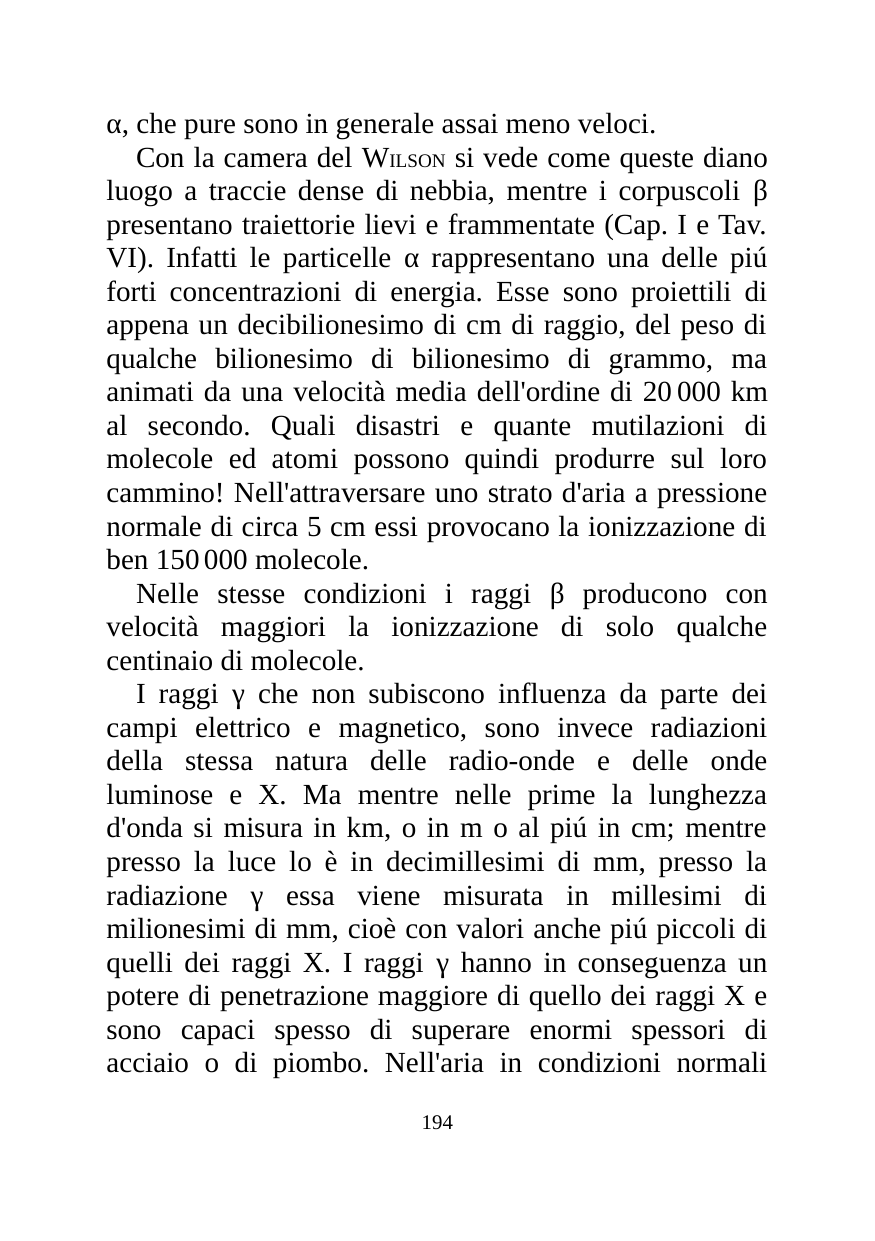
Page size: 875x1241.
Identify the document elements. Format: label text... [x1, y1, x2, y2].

text α, che pure sono in generale assai meno veloci. [106, 106, 768, 140]
text Con la camera del Wilson si vede come queste diano luogo a traccie dense di nebbia, mentre i corpuscoli β presentano traiettorie lievi e frammentate (Cap. I e Tav. VI). Infatti le particelle α rappresentano una delle piú forti concentrazioni di energia. Esse sono proiettili di appena un decibilionesimo di cm di raggio, del peso di qualche bilionesimo di bilionesimo di grammo, ma animati da una velocità media dell'ordine di 20 000 km al secondo. Quali disastri e quante mutilazioni di molecole ed atomi possono quindi produrre sul loro cammino! Nell'attraversare uno strato d'aria a pressione normale di circa 5 cm essi provocano la ionizzazione di ben 150 000 molecole. [106, 140, 768, 576]
text Nelle stesse condizioni i raggi β producono con velocità maggiori la ionizzazione di solo qualche centinaio di molecole. [106, 576, 768, 676]
text I raggi γ che non subiscono influenza da parte dei campi elettrico e magnetico, sono invece radiazioni della stessa natura delle radio-onde e delle onde luminose e X. Ma mentre nelle prime la lunghezza d'onda si misura in km, o in m o al piú in cm; mentre presso la luce lo è in decimillesimi di mm, presso la radiazione γ essa viene misurata in millesimi di milionesimi di mm, cioè con valori anche piú piccoli di quelli dei raggi X. I raggi γ hanno in conseguenza un potere di penetrazione maggiore di quello dei raggi X e sono capaci spesso di superare enormi spessori di acciaio o di piombo. Nell'aria in condizioni normali [106, 676, 768, 1079]
